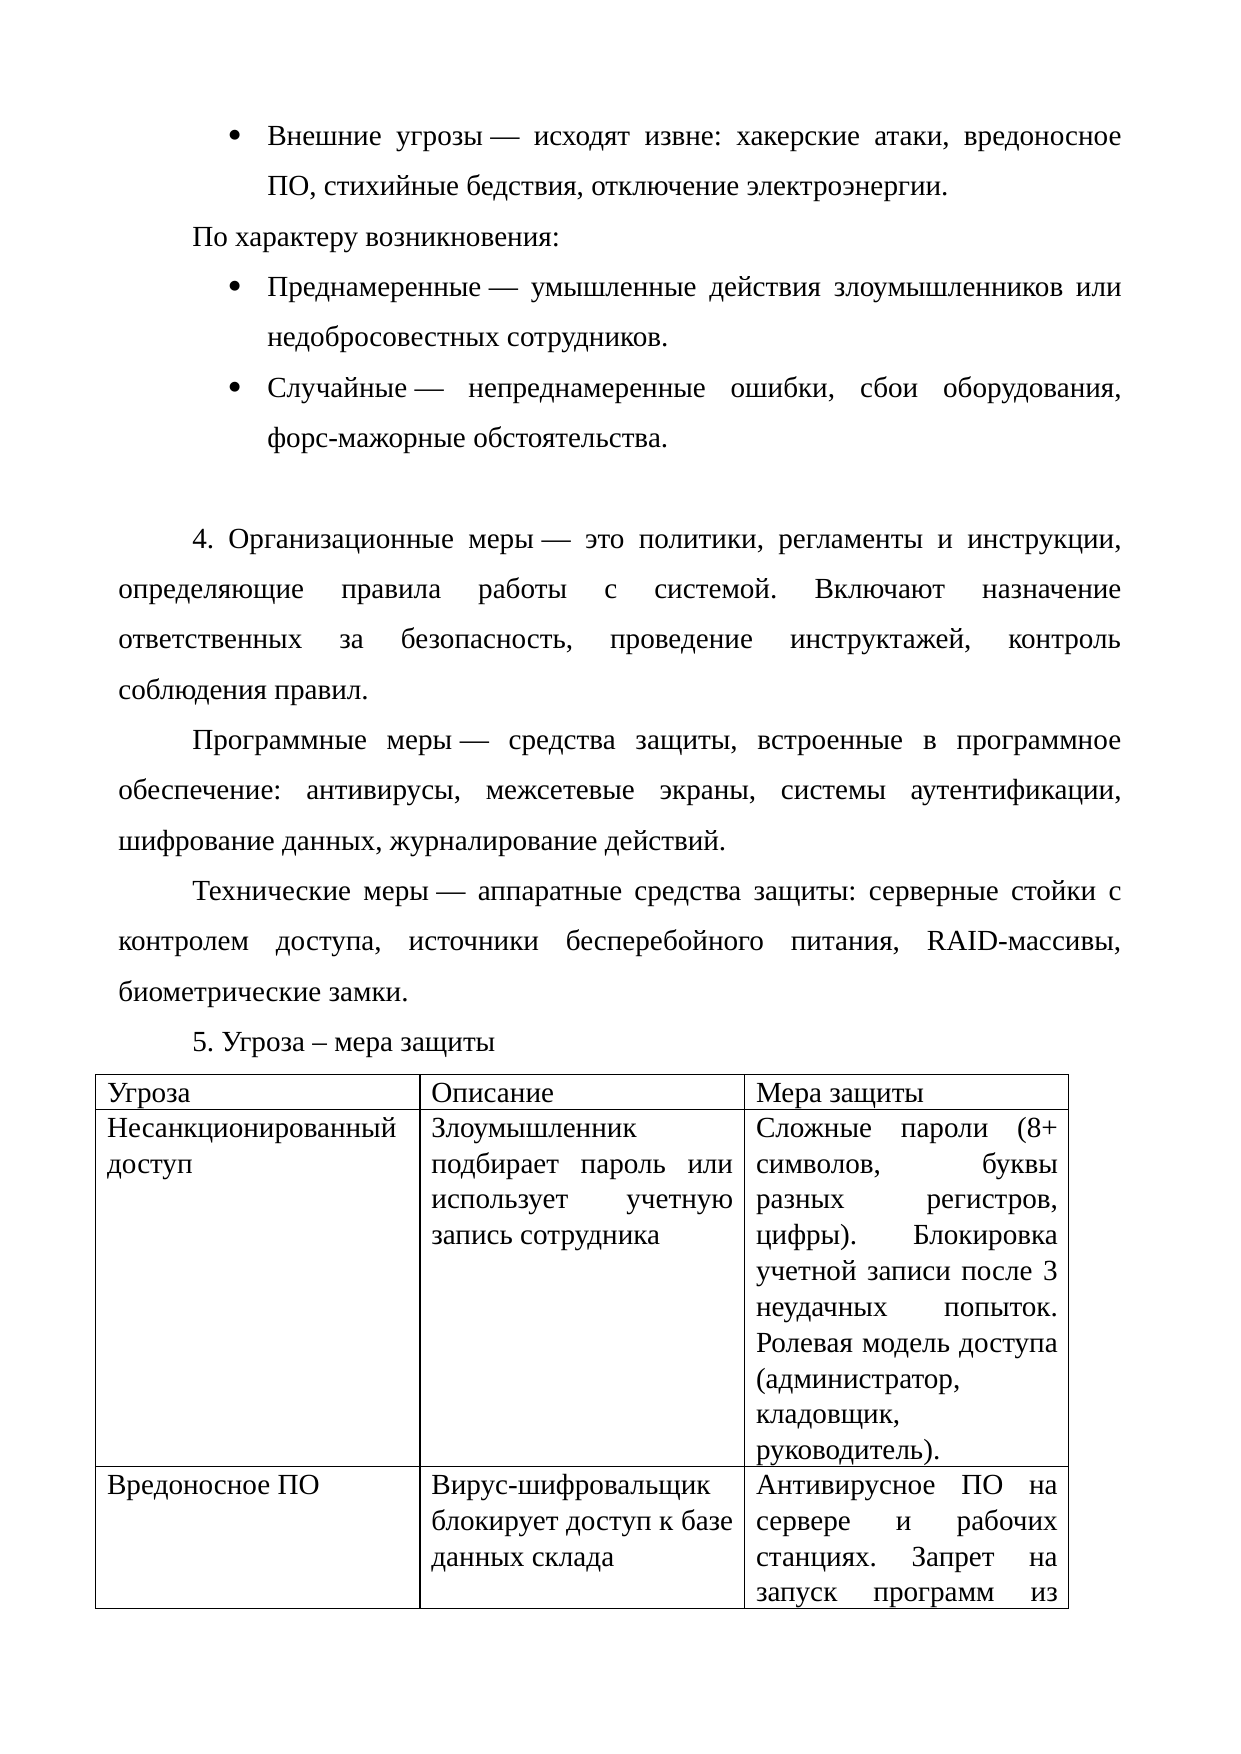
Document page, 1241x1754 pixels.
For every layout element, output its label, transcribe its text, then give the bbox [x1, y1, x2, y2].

list Преднамеренные — умышленные действия злоумышленников или недобросовестных сотрудников. [229, 269, 1122, 353]
table_cell Антивирусное ПО на сервере и рабочих станциях. Запрет на запуск программ из [745, 1467, 1068, 1608]
table_cell Несанкционированный доступ [96, 1110, 419, 1466]
text Технические меры — аппаратные средства защиты: серверные стойки с контролем доступа, источники бесперебойного питания, RAID-массивы, биометрические замки. [118, 873, 1122, 1007]
table_cell Сложные пароли (8+ символов, буквы разных регистров, цифры). Блокировка учетной записи после 3 неудачных попыток. Ролевая модель доступа (администратор, кладовщик, руководитель). [745, 1110, 1068, 1466]
table_header Описание [421, 1075, 744, 1109]
list Внешние угрозы — исходят извне: хакерские атаки, вредоносное ПО, стихийные бедствия, отключение электроэнергии. [229, 118, 1122, 202]
list Случайные — непреднамеренные ошибки, сбои оборудования, форс-мажорные обстоятельства. [229, 370, 1122, 454]
text 4. Организационные меры — это политики, регламенты и инструкции, определяющие правила работы с системой. Включают назначение ответственных за безопасность, проведение инструктажей, контроль соблюдения правил. [118, 521, 1122, 705]
text Программные меры — средства защиты, встроенные в программное обеспечение: антивирусы, межсетевые экраны, системы аутентификации, шифрование данных, журналирование действий. [118, 722, 1122, 856]
table_header Угроза [96, 1075, 419, 1109]
table_cell Злоумышленник подбирает пароль или использует учетную запись сотрудника [421, 1110, 744, 1466]
text По характеру возникновения: [118, 219, 1122, 252]
text 5. Угроза – мера защиты [118, 1024, 1122, 1058]
table_header Мера защиты [745, 1075, 1068, 1109]
table_cell Вредоносное ПО [96, 1467, 419, 1608]
table_cell Вирус-шифровальщик блокирует доступ к базе данных склада [421, 1467, 744, 1608]
